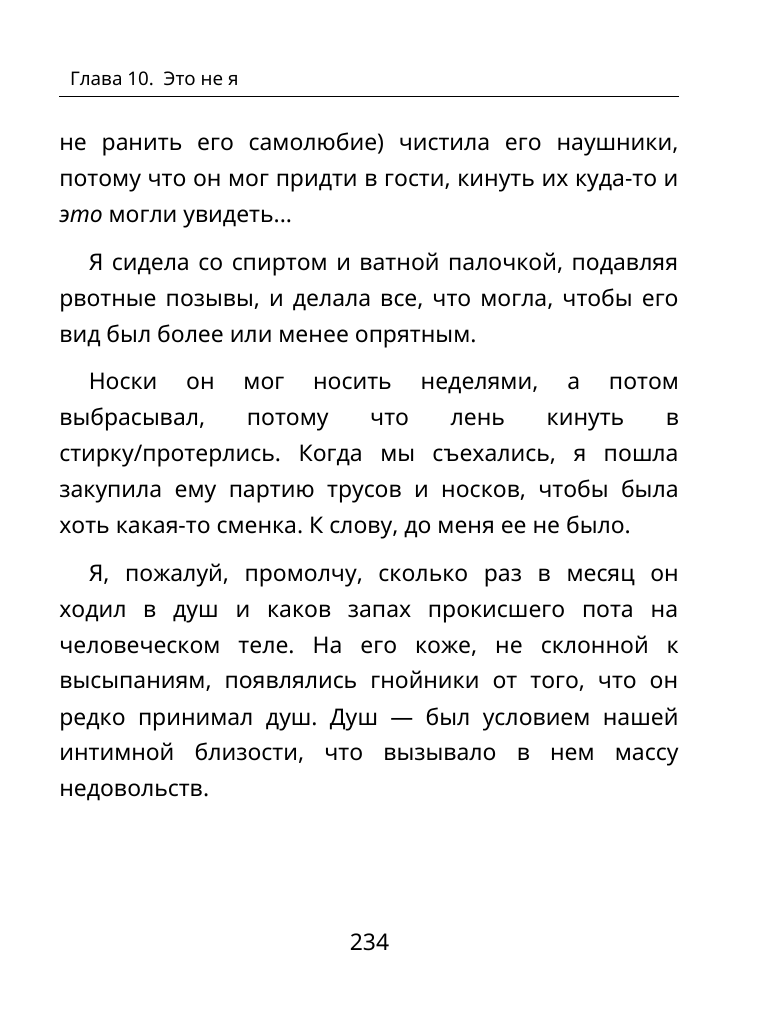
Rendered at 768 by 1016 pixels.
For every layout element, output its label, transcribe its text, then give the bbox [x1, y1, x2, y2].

text Я сидела со спиртом и ватной палочкой, подавляя рвотные позывы, и делала все, что могла, чтобы его вид был более или менее опрятным. [59, 246, 679, 349]
text Носки он мог носить неделями, а потом выбрасывал, потому что лень кинуть в стирку/протерлись. Когда мы съехались, я пошла закупила ему партию трусов и носков, чтобы была хоть какая-то сменка. К слову, до меня ее не было. [59, 365, 679, 540]
text не ранить его самолюбие) чистила его наушники, потому что он мог придти в гости, кинуть их куда-то и это могли увидеть... [59, 126, 679, 229]
text Я, пожалуй, промолчу, сколько раз в месяц он ходил в душ и каков запах прокисшего пота на человеческом теле. На его коже, не склонной к высыпаниям, появлялись гнойники от того, что он редко принимал душ. Душ — был условием нашей интимной близости, что вызывало в нем массу недовольств. [59, 557, 679, 803]
